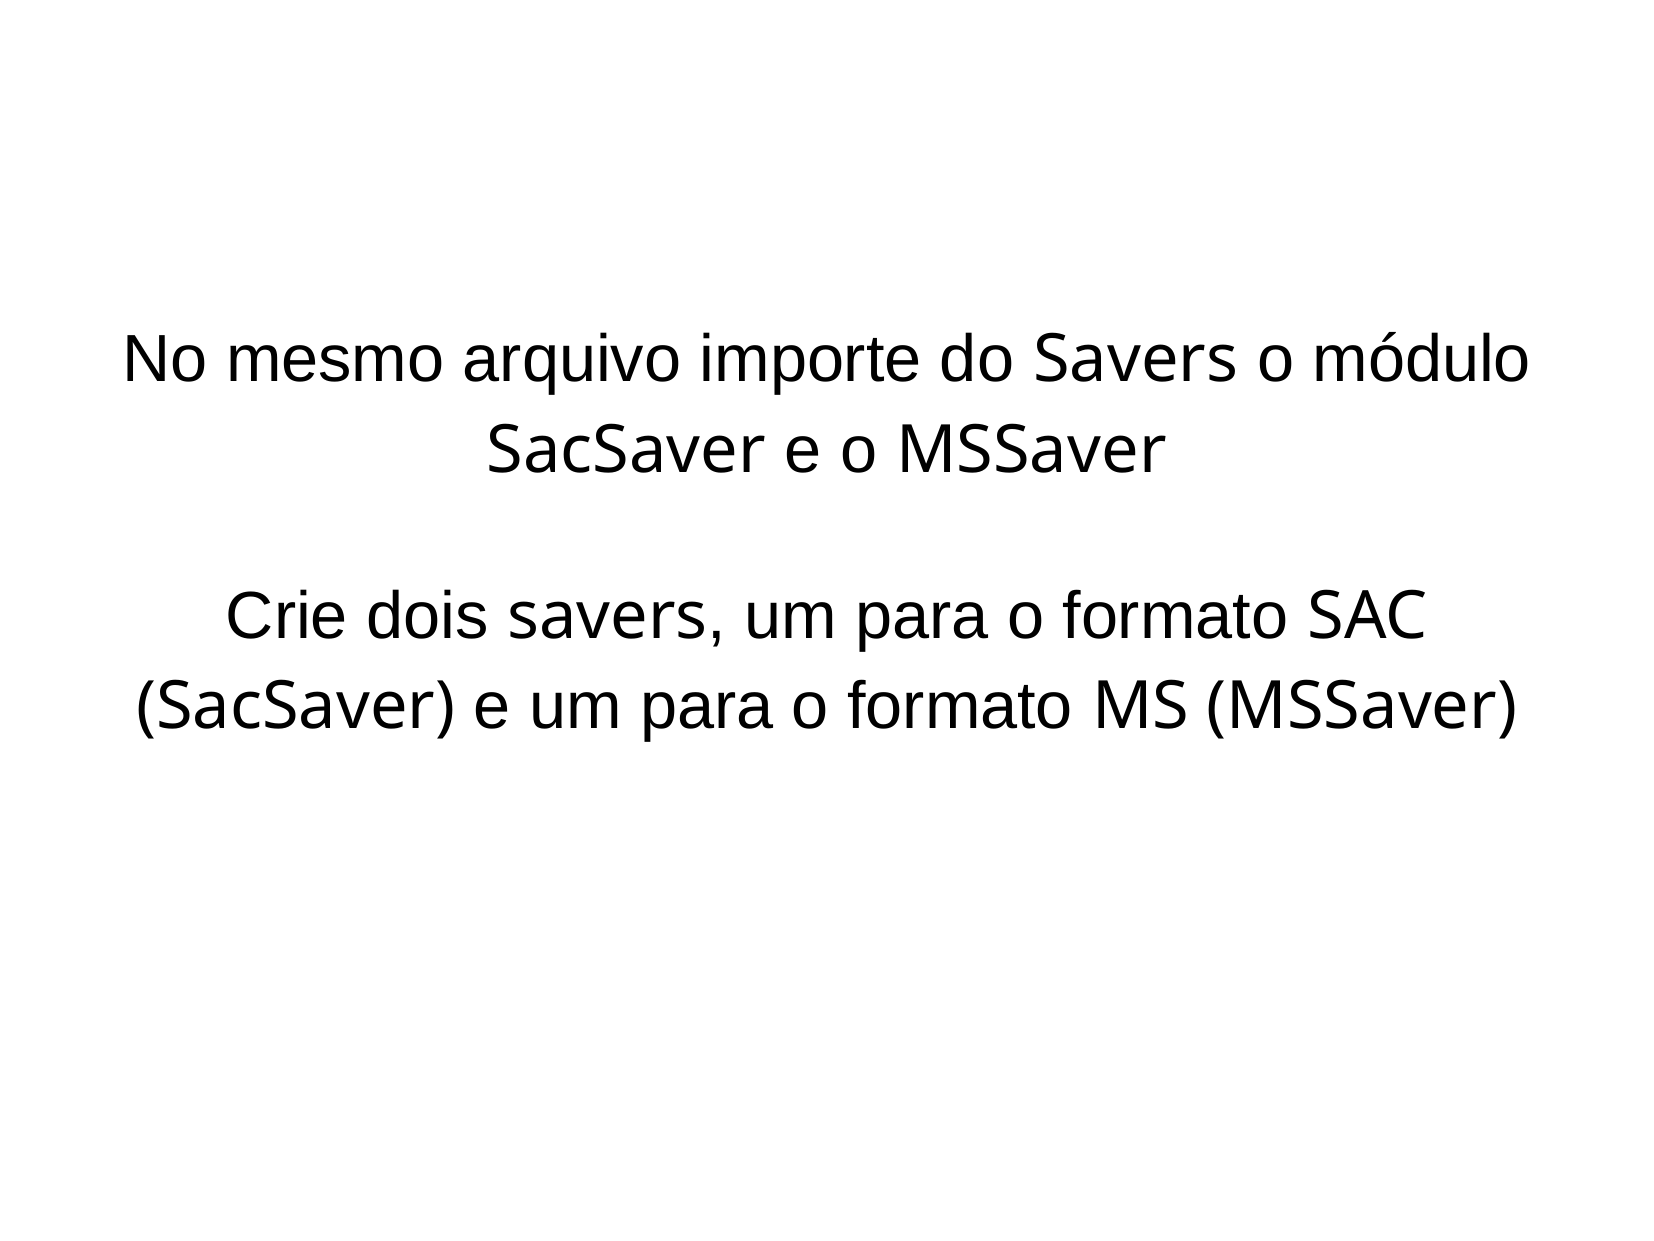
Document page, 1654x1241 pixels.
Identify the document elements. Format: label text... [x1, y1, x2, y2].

subtitle No mesmo arquivo importe do Savers o módulo SacSaver e o MSSaver Crie dois savers, um para o formato SAC (SacSaver) e um para o formato MS (MSSaver) [82, 49, 1571, 1010]
